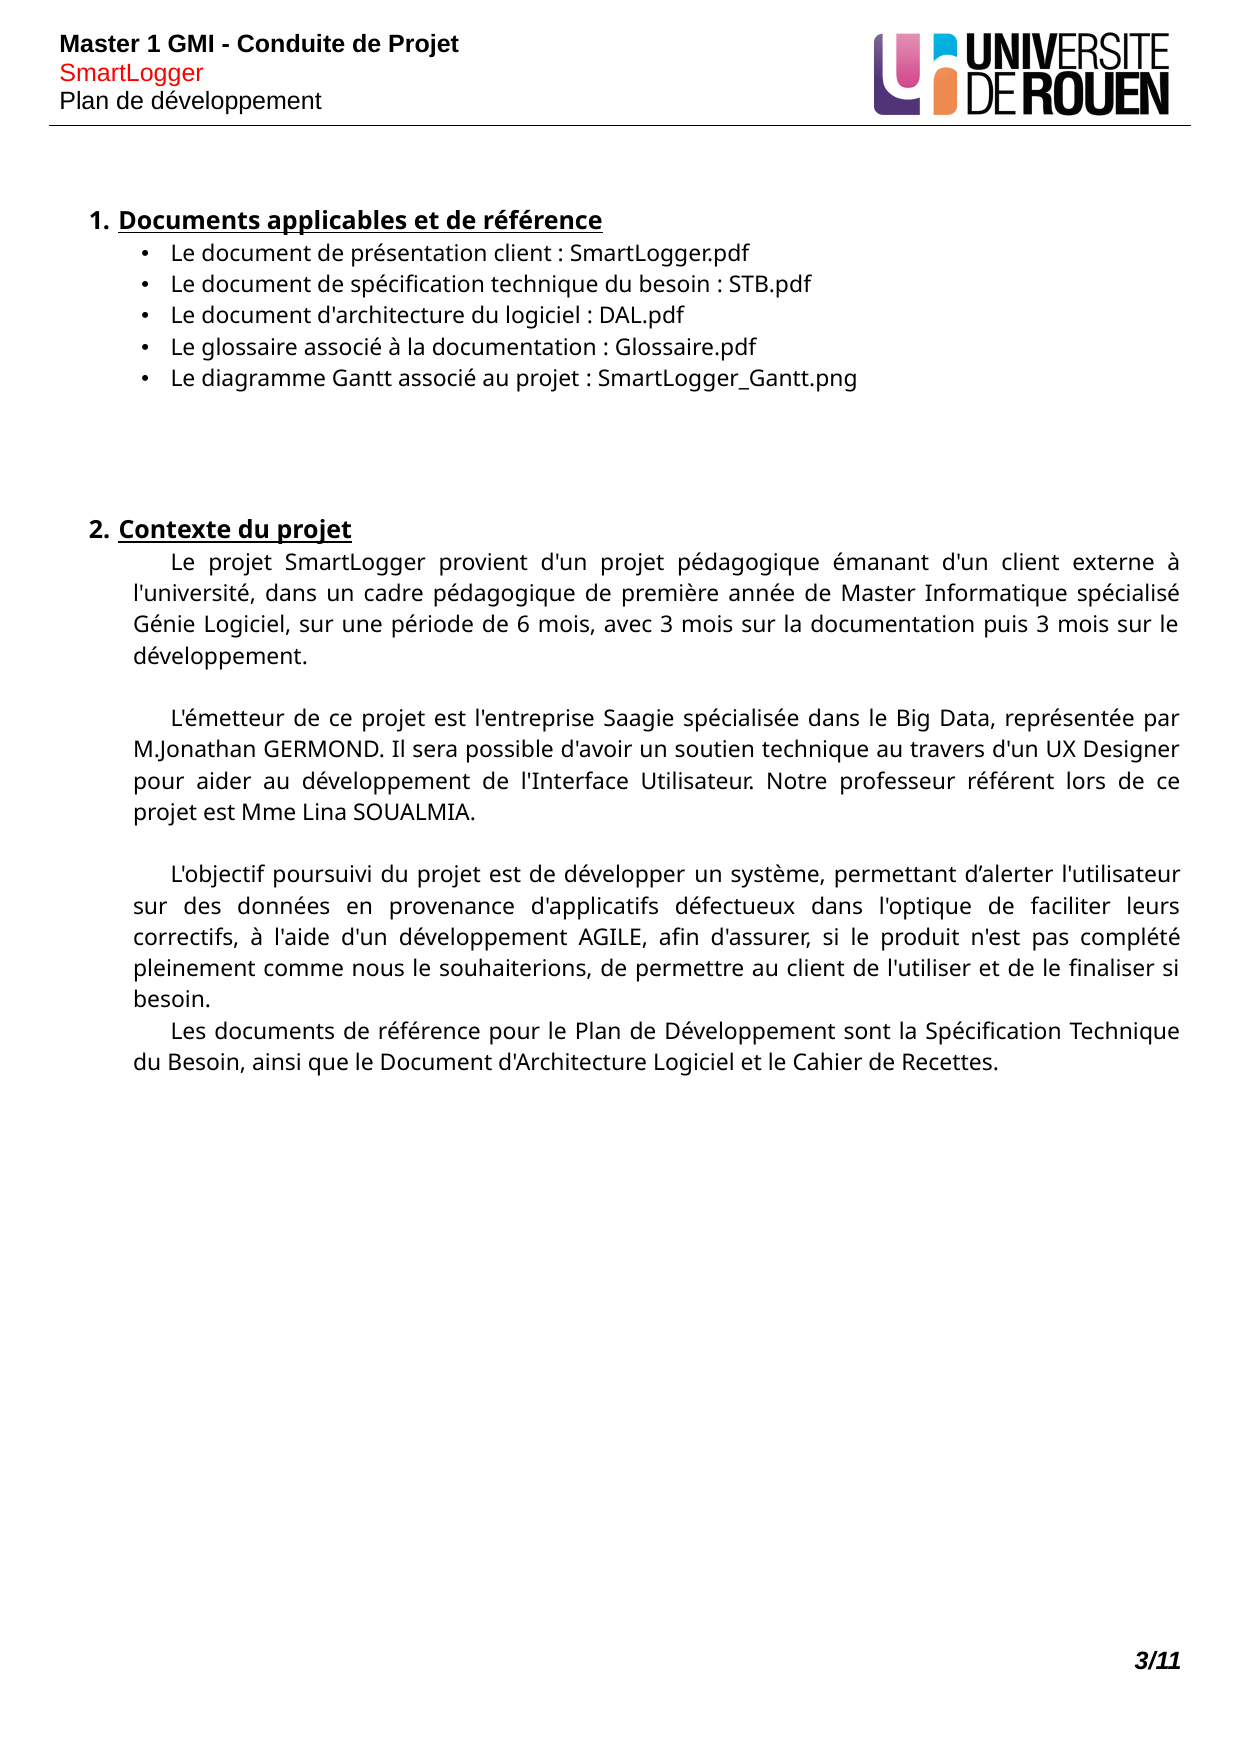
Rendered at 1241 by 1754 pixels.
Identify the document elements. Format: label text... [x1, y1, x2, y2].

text L'objectif poursuivi du projet est de développer un système, permettant d’alerter l'utilisateur sur des données en provenance d'applicatifs défectueux dans l'optique de faciliter leurs correctifs, à l'aide d'un développement AGILE, afin d'assurer, si le produit n'est pas complété pleinement comme nous le souhaiterions, de permettre au client de l'utiliser et de le finaliser si besoin. [133, 858, 1181, 1015]
subtitle Documents applicables et de référence [88, 203, 1181, 237]
subtitle Contexte du projet [89, 512, 1181, 546]
text Les documents de référence pour le Plan de Développement sont la Spécification Technique du Besoin, ainsi que le Document d'Architecture Logiciel et le Cahier de Recettes. [133, 1015, 1181, 1077]
list Le glossaire associé à la documentation : Glossaire.pdf [141, 331, 1181, 362]
text L'émetteur de ce projet est l'entreprise Saagie spécialisée dans le Big Data, représentée par M.Jonathan GERMOND. Il sera possible d'avoir un soutien technique au travers d'un UX Designer pour aider au développement de l'Interface Utilisateur. Notre professeur référent lors de ce projet est Mme Lina SOUALMIA. [133, 702, 1181, 827]
list Le document de présentation client : SmartLogger.pdf [141, 237, 1181, 268]
list Le diagramme Gantt associé au projet : SmartLogger_Gantt.png [141, 362, 1181, 393]
list Le document de spécification technique du besoin : STB.pdf [141, 268, 1181, 299]
text Le projet SmartLogger provient d'un projet pédagogique émanant d'un client externe à l'université, dans un cadre pédagogique de première année de Master Informatique spécialisé Génie Logiciel, sur une période de 6 mois, avec 3 mois sur la documentation puis 3 mois sur le développement. [133, 546, 1181, 671]
list Le document d'architecture du logiciel : DAL.pdf [141, 299, 1181, 331]
picture [872, 32, 1170, 118]
